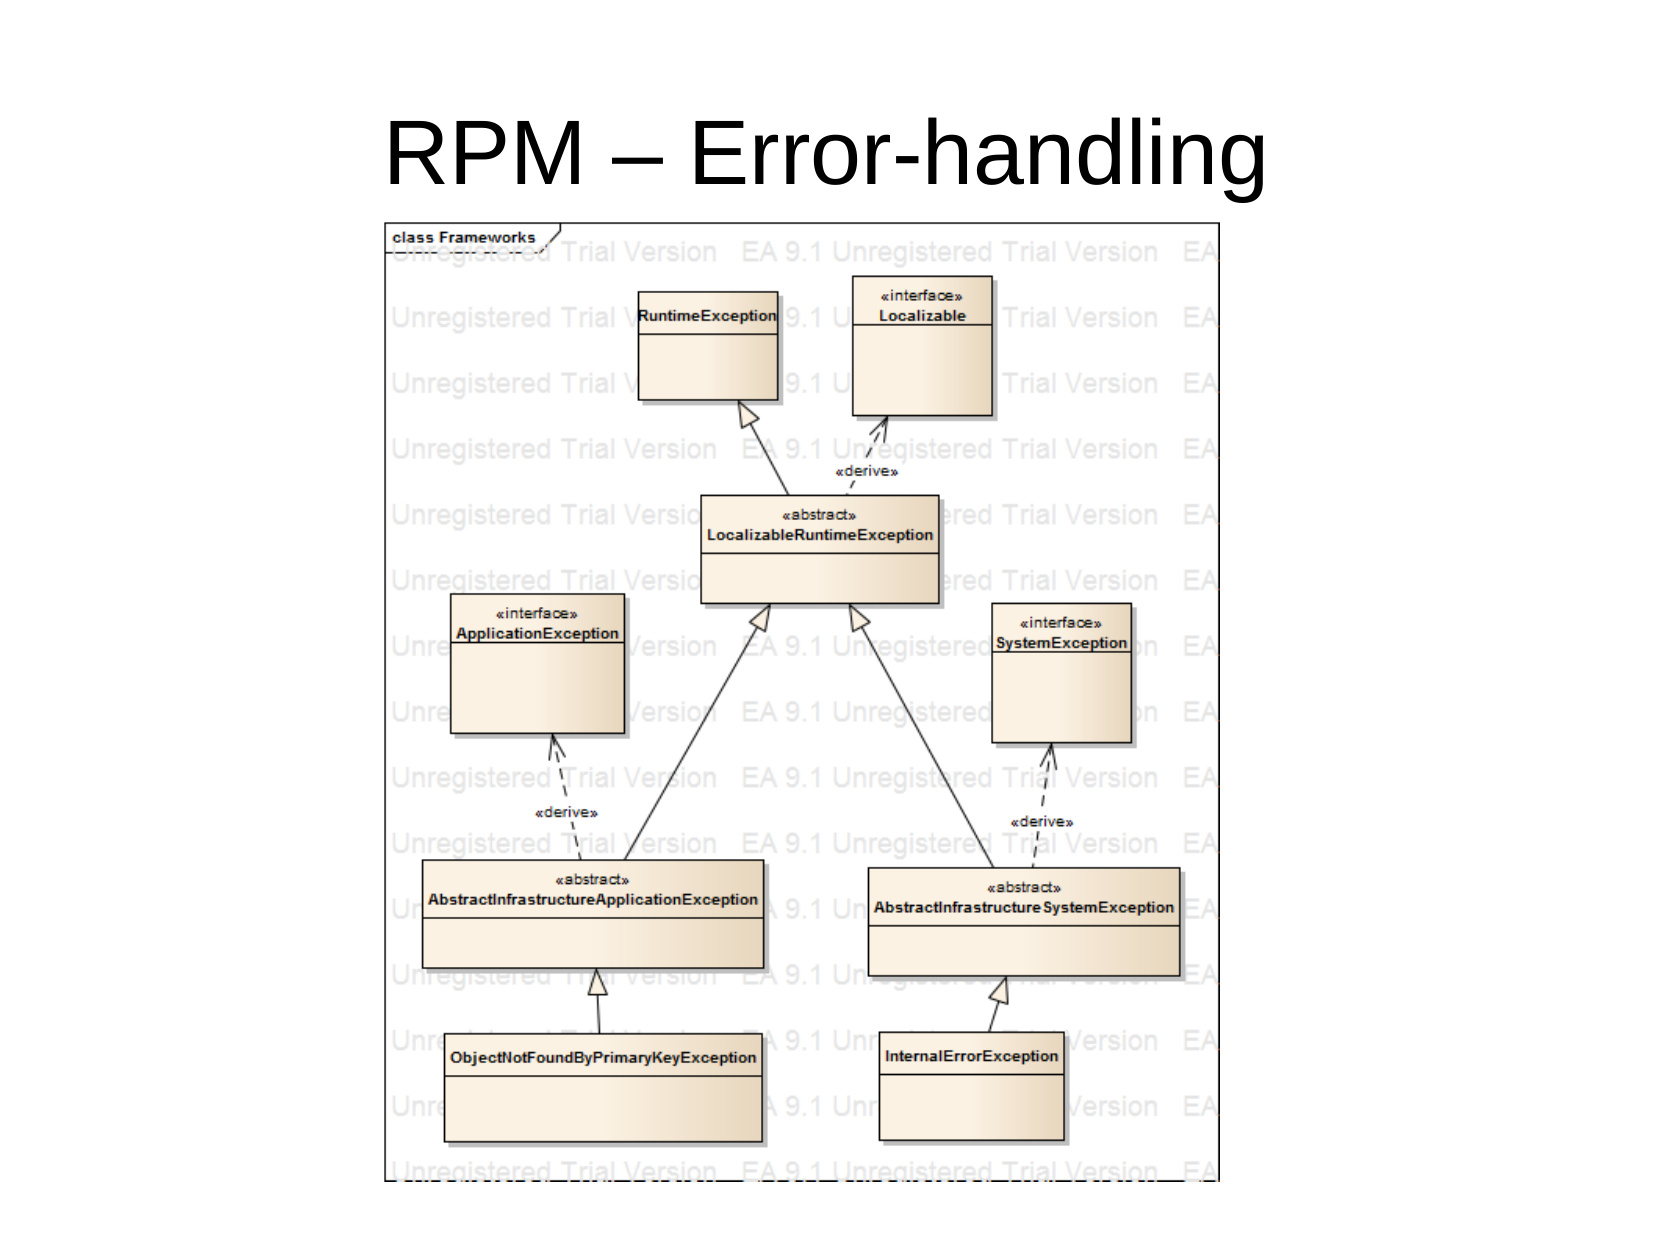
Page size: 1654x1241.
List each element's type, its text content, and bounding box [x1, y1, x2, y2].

picture [383, 221, 1220, 1182]
title RPM – Error-handling [82, 49, 1571, 257]
